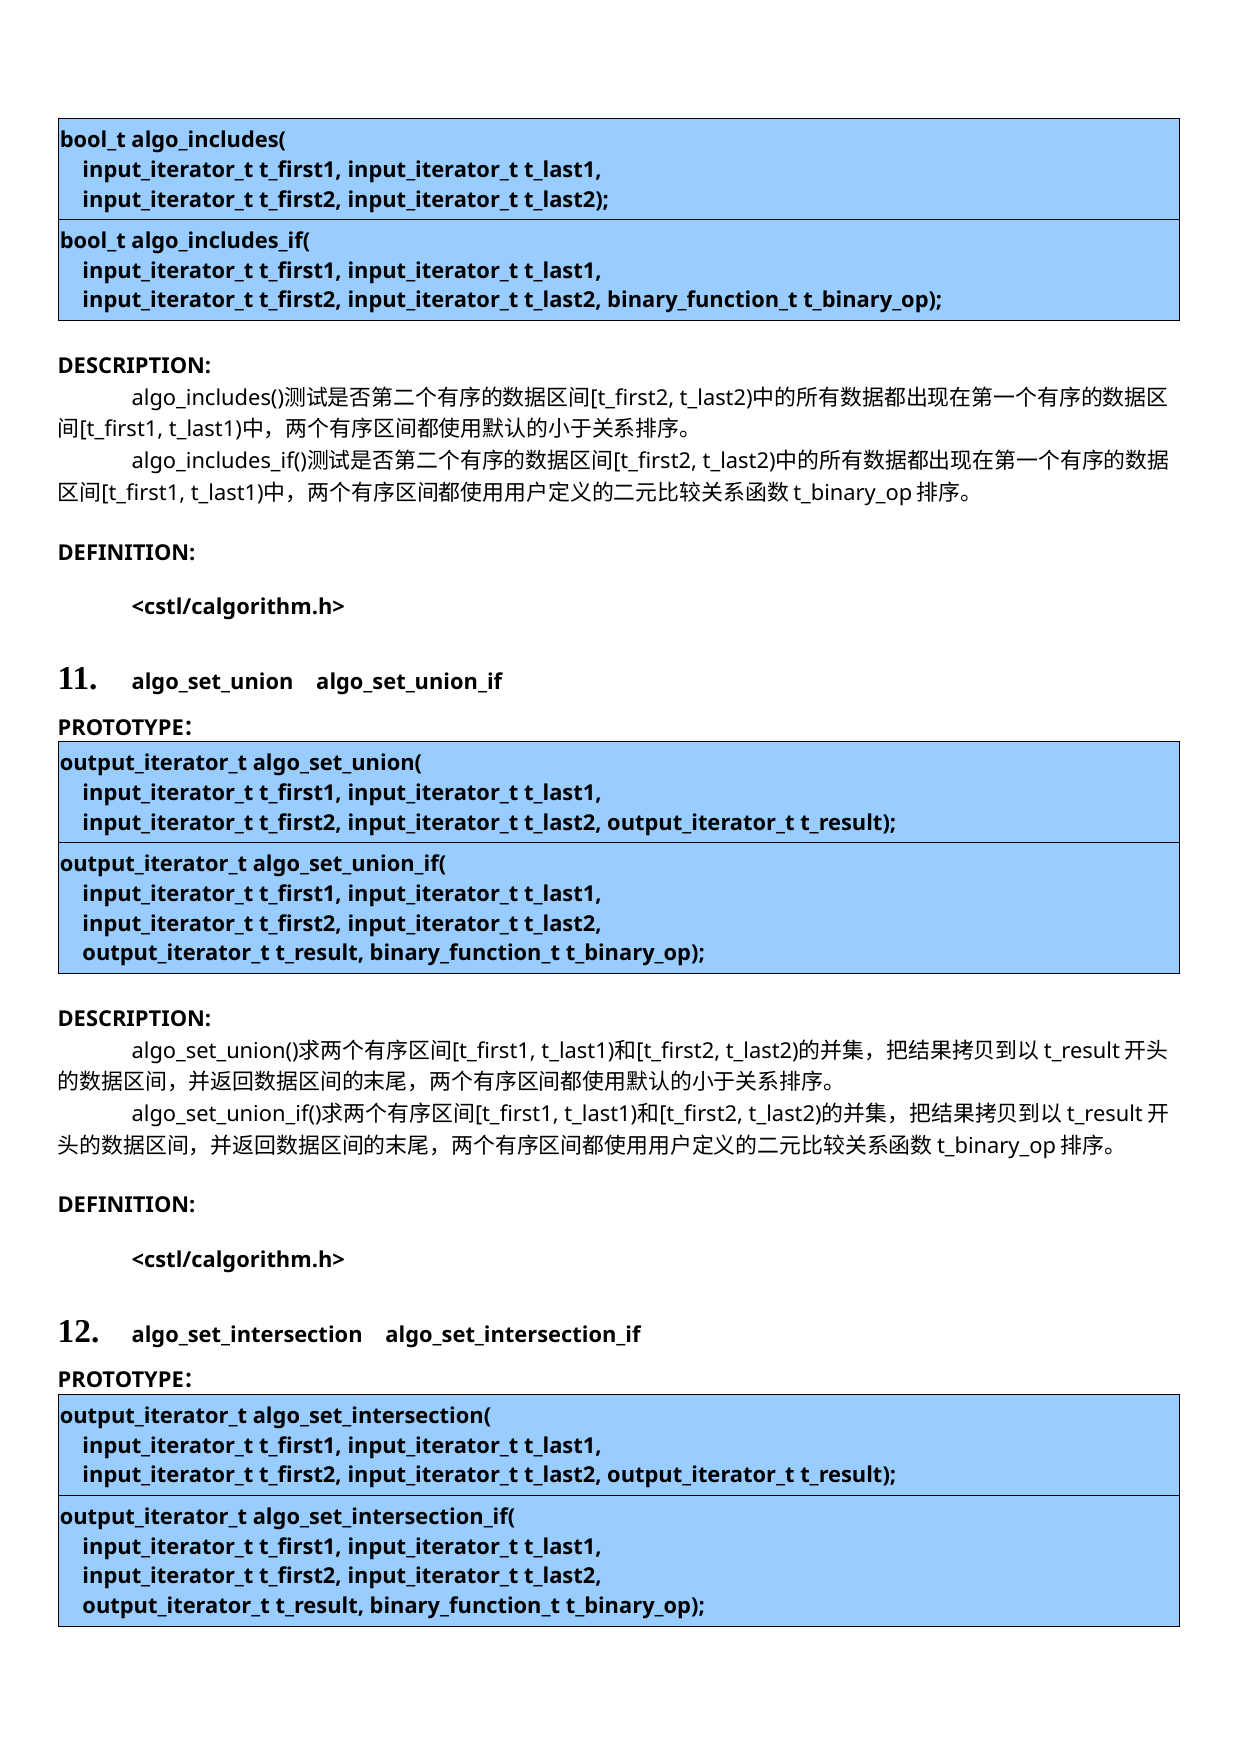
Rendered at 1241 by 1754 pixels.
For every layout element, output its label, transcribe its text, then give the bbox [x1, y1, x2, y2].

table_header output_iterator_t algo_set_intersection( input_iterator_t t_first1, input_iterator_t t_last1, input_iterator_t t_first2, input_iterator_t t_last2, output_iterator_t t_result); [59, 1395, 1179, 1495]
text PROTOTYPE： [57, 1362, 1179, 1394]
text DEFINITION: [57, 537, 1179, 566]
text DESCRIPTION: [57, 350, 1179, 380]
table_header bool_t algo_includes( input_iterator_t t_first1, input_iterator_t t_last1, input_iterator_t t_first2, input_iterator_t t_last2); [59, 119, 1179, 219]
subtitle algo_set_intersection algo_set_intersection_if [57, 1311, 1179, 1350]
text algo_includes_if()测试是否第二个有序的数据区间[t_first2, t_last2)中的所有数据都出现在第一个有序的数据区间[t_first1, t_last1)中，两个有序区间都使用用户定义的二元比较关系函数t_binary_op排序。 [57, 443, 1179, 507]
table_cell output_iterator_t algo_set_union_if( input_iterator_t t_first1, input_iterator_t t_last1, input_iterator_t t_first2, input_iterator_t t_last2, output_iterator_t t_result, binary_function_t t_binary_op); [59, 843, 1179, 973]
text algo_includes()测试是否第二个有序的数据区间[t_first2, t_last2)中的所有数据都出现在第一个有序的数据区间[t_first1, t_last1)中，两个有序区间都使用默认的小于关系排序。 [57, 380, 1179, 443]
text DESCRIPTION: [57, 1003, 1179, 1033]
text PROTOTYPE： [57, 709, 1179, 741]
text <cstl/calgorithm.h> [57, 591, 1179, 621]
table_cell output_iterator_t algo_set_intersection_if( input_iterator_t t_first1, input_iterator_t t_last1, input_iterator_t t_first2, input_iterator_t t_last2, output_iterator_t t_result, binary_function_t t_binary_op); [59, 1496, 1179, 1626]
table_cell bool_t algo_includes_if( input_iterator_t t_first1, input_iterator_t t_last1, input_iterator_t t_first2, input_iterator_t t_last2, binary_function_t t_binary_op); [59, 220, 1179, 320]
text DEFINITION: [57, 1189, 1179, 1219]
text algo_set_union_if()求两个有序区间[t_first1, t_last1)和[t_first2, t_last2)的并集，把结果拷贝到以t_result开头的数据区间，并返回数据区间的末尾，两个有序区间都使用用户定义的二元比较关系函数t_binary_op排序。 [57, 1096, 1179, 1159]
text <cstl/calgorithm.h> [57, 1244, 1179, 1274]
text algo_set_union()求两个有序区间[t_first1, t_last1)和[t_first2, t_last2)的并集，把结果拷贝到以t_result开头的数据区间，并返回数据区间的末尾，两个有序区间都使用默认的小于关系排序。 [57, 1033, 1179, 1096]
subtitle algo_set_union algo_set_union_if [57, 659, 1179, 697]
table_header output_iterator_t algo_set_union( input_iterator_t t_first1, input_iterator_t t_last1, input_iterator_t t_first2, input_iterator_t t_last2, output_iterator_t t_result); [59, 742, 1179, 842]
